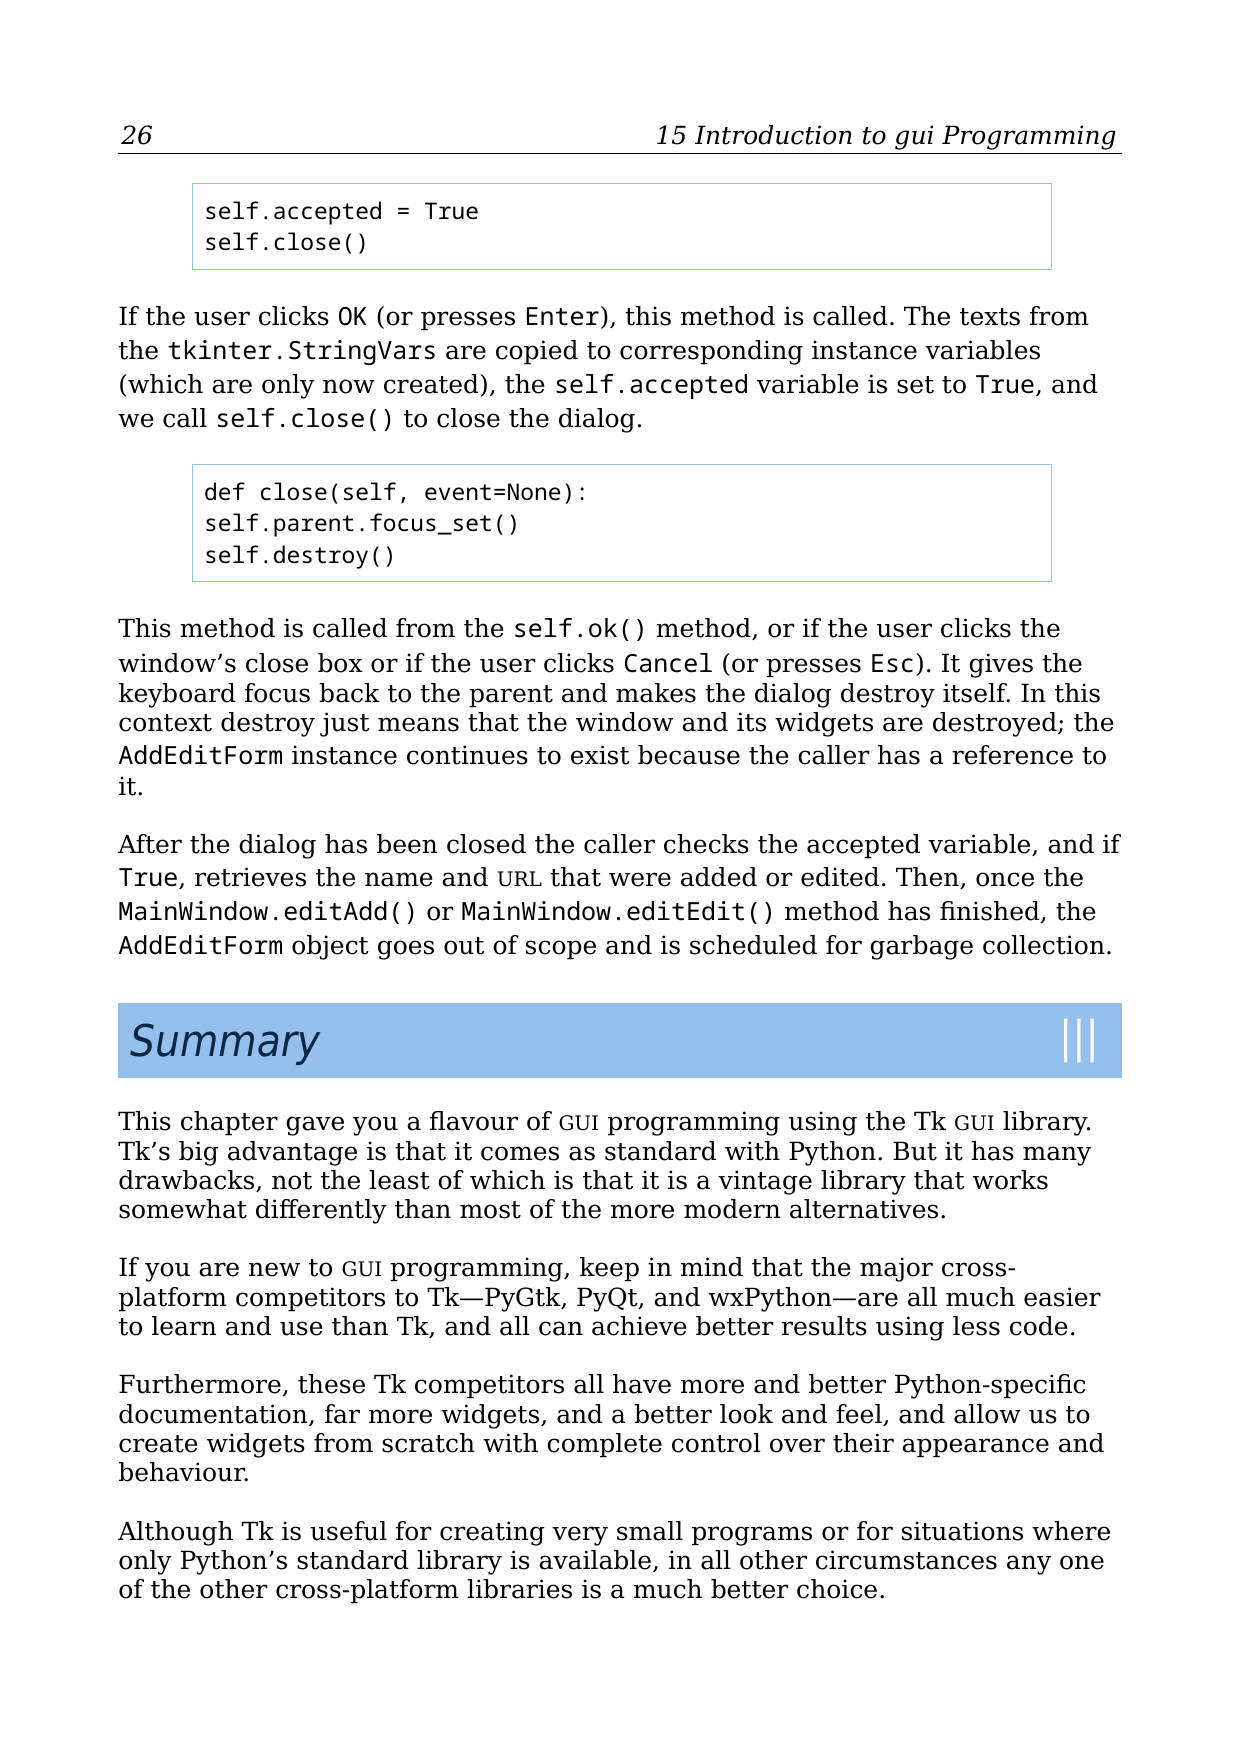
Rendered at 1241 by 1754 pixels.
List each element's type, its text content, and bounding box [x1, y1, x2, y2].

text This chapter gave you a flavour of gui programming using the Tk gui library. Tk’s big advantage is that it comes as standard with Python. But it has many drawbacks, not the least of which is that it is a vintage library that works somewhat differently than most of the more modern alternatives. [118, 1107, 1122, 1224]
text self.close() [193, 214, 1051, 269]
text This method is called from the self.ok() method, or if the user clicks the window’s close box or if the user clicks Cancel (or presses Esc). It gives the keyboard focus back to the parent and makes the dialog destroy itself. In this context destroy just means that the window and its widgets are destroyed; the AddEditForm instance continues to exist because the caller has a reference to it. [118, 611, 1122, 801]
text self.parent.focus_set() [193, 495, 1051, 527]
text self.destroy() [193, 527, 1051, 581]
text Furthermore, these Tk competitors all have more and better Python-specific documentation, far more widgets, and a better look and feel, and allow us to create widgets from scratch with complete control over their appearance and behaviour. [118, 1371, 1122, 1487]
subtitle Summary [118, 1003, 1122, 1078]
text def close(self, event=None): [193, 465, 1051, 495]
text After the dialog has been closed the caller checks the accepted variable, and if True, retrieves the name and url that were added or edited. Then, once the MainWindow.editAdd() or MainWindow.editEdit() method has finished, the AddEditForm object goes out of scope and is scheduled for garbage collection. [118, 830, 1122, 962]
text If you are new to gui programming, keep in mind that the major cross-platform competitors to Tk—PyGtk, PyQt, and wxPython—are all much easier to learn and use than Tk, and all can achieve better results using less code. [118, 1254, 1122, 1341]
text Although Tk is useful for creating very small programs or for situations where only Python’s standard library is available, in all other circumstances any one of the other cross-platform libraries is a much better choice. [118, 1517, 1122, 1604]
text ||| [1039, 1012, 1098, 1063]
text If the user clicks OK (or presses Enter), this method is called. The texts from the tkinter.StringVars are copied to corresponding instance variables (which are only now created), the self.accepted variable is set to True, and we call self.close() to close the dialog. [118, 298, 1122, 435]
text self.accepted = True [193, 184, 1051, 214]
